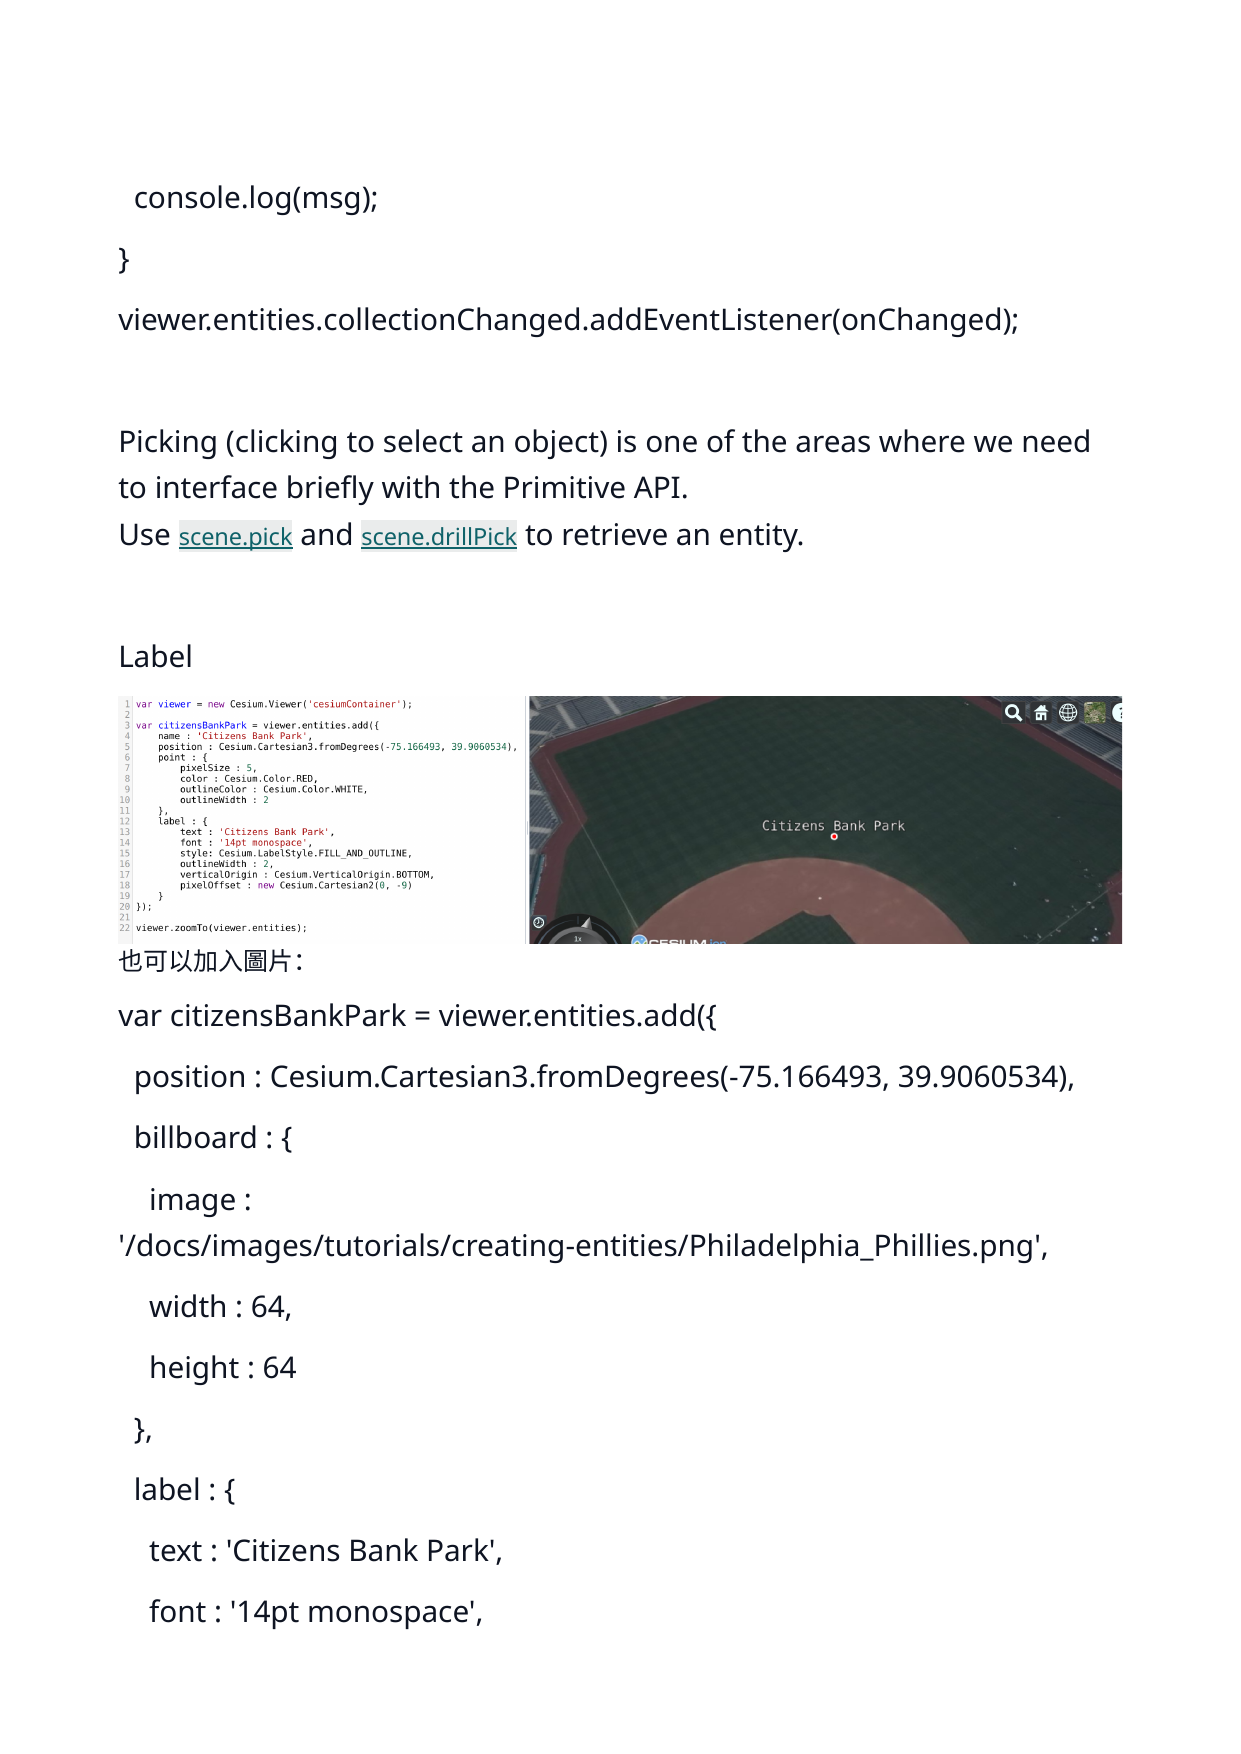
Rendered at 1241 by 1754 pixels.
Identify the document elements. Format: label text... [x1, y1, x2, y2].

text var citizensBankPark = viewer.entities.add({ [118, 995, 1122, 1035]
text }, [118, 1408, 1122, 1448]
text text : 'Citizens Bank Park', [118, 1530, 1122, 1570]
picture [118, 696, 1123, 944]
text viewer.entities.collectionChanged.addEventListener(onChanged); [118, 298, 1122, 339]
text label : { [118, 1469, 1122, 1509]
text billboard : { [118, 1117, 1122, 1157]
text font : '14pt monospace', [118, 1591, 1122, 1631]
text image : '/docs/images/tutorials/creating-entities/Philadelphia_Phillies.png', [118, 1178, 1122, 1265]
text console.log(msg); [118, 176, 1122, 217]
text Picking (clicking to select an object) is one of the areas where we need to interface briefly with the Primitive API. Use scene.pick and scene.drillPick to retrieve an entity. [118, 421, 1122, 554]
text } [118, 237, 1122, 278]
text width : 64, [118, 1286, 1122, 1326]
text height : 64 [118, 1347, 1122, 1387]
text position : Cesium.Cartesian3.fromDegrees(-75.166493, 39.9060534), [118, 1056, 1122, 1096]
text 也可以加入圖片： [118, 944, 1122, 976]
text Label [118, 636, 1122, 676]
